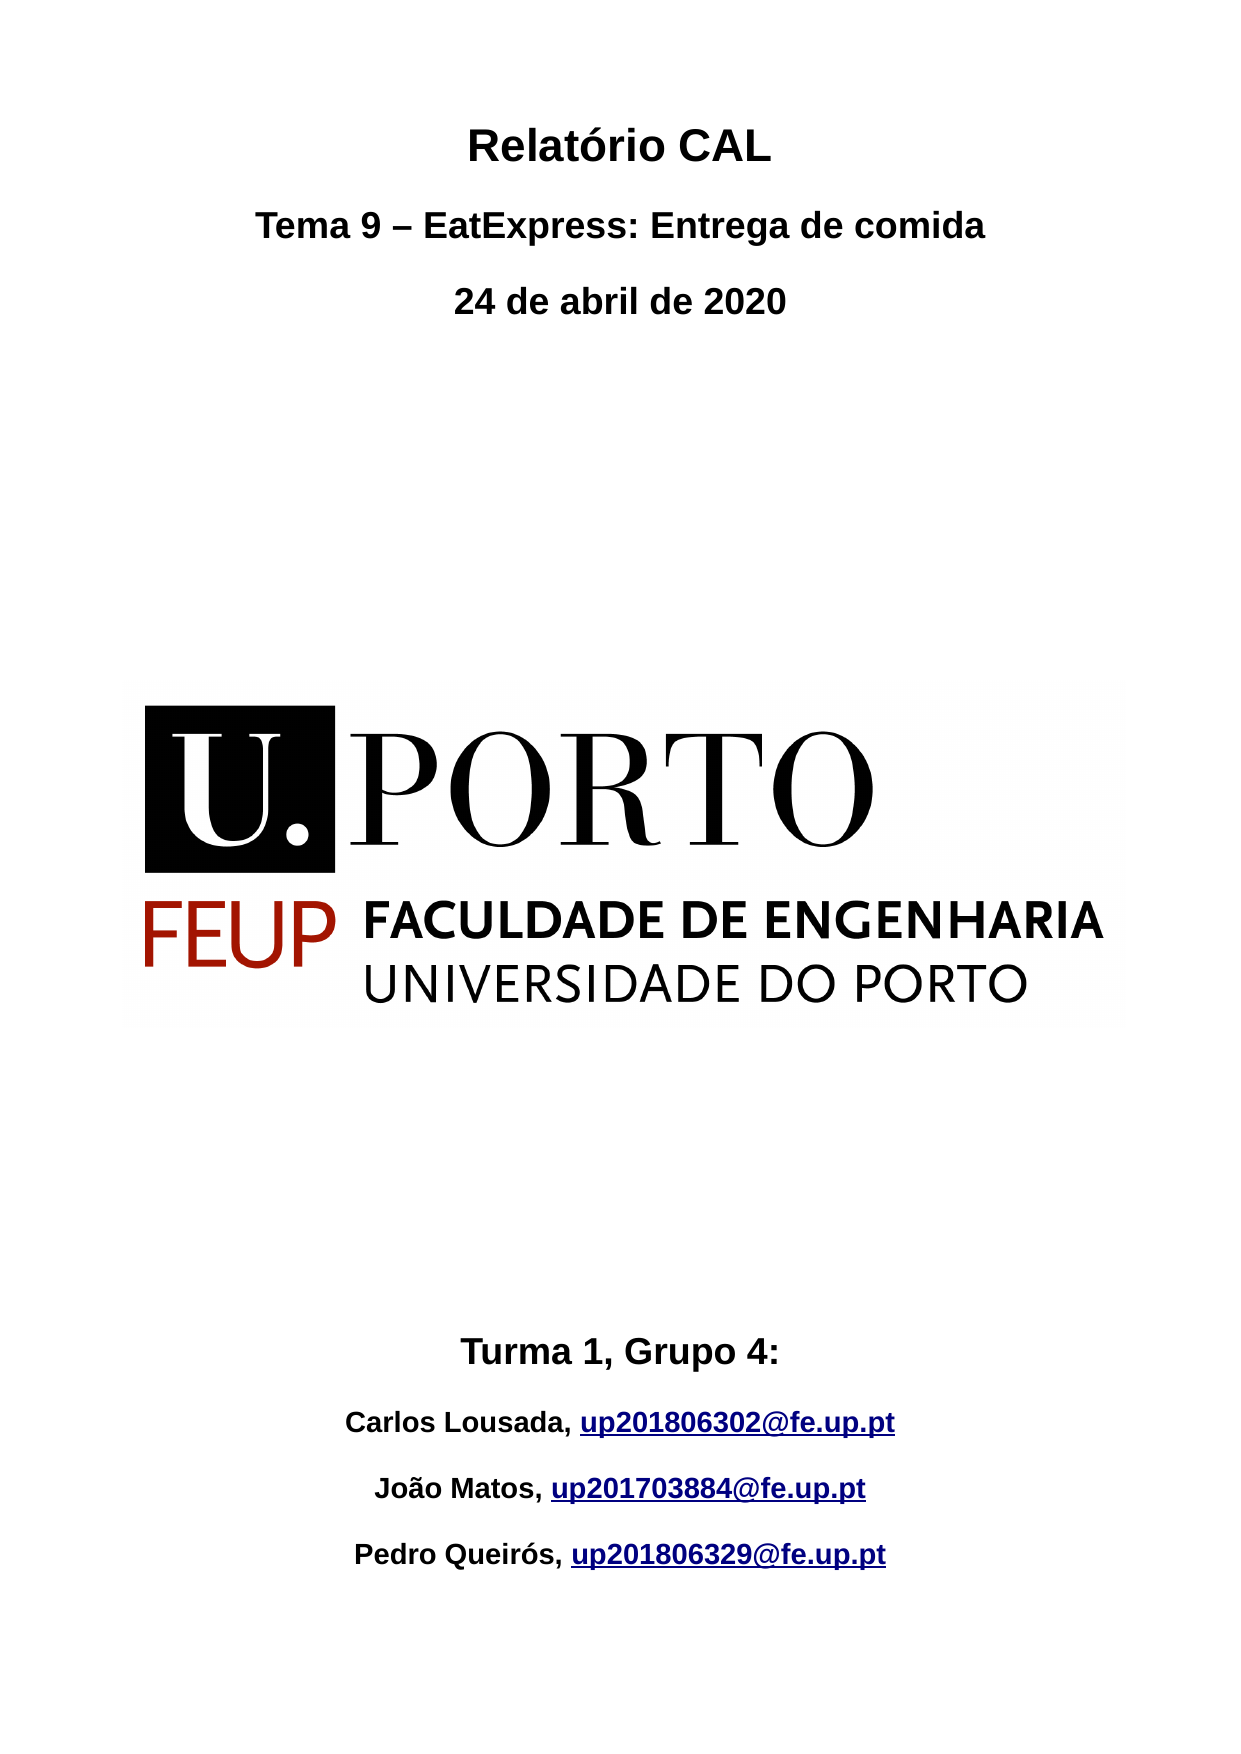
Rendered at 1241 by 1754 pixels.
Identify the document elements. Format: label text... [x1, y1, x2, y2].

text 24 de abril de 2020 [118, 279, 1122, 322]
text Pedro Queirós, up201806329@fe.up.pt [118, 1537, 1122, 1571]
picture [122, 680, 1126, 1028]
text Turma 1, Grupo 4: [118, 1329, 1122, 1373]
text Carlos Lousada, up201806302@fe.up.pt [118, 1405, 1122, 1439]
text João Matos, up201703884@fe.up.pt [118, 1471, 1122, 1505]
text Relatório CAL [118, 118, 1122, 171]
text Tema 9 – EatExpress: Entrega de comida [118, 203, 1122, 246]
